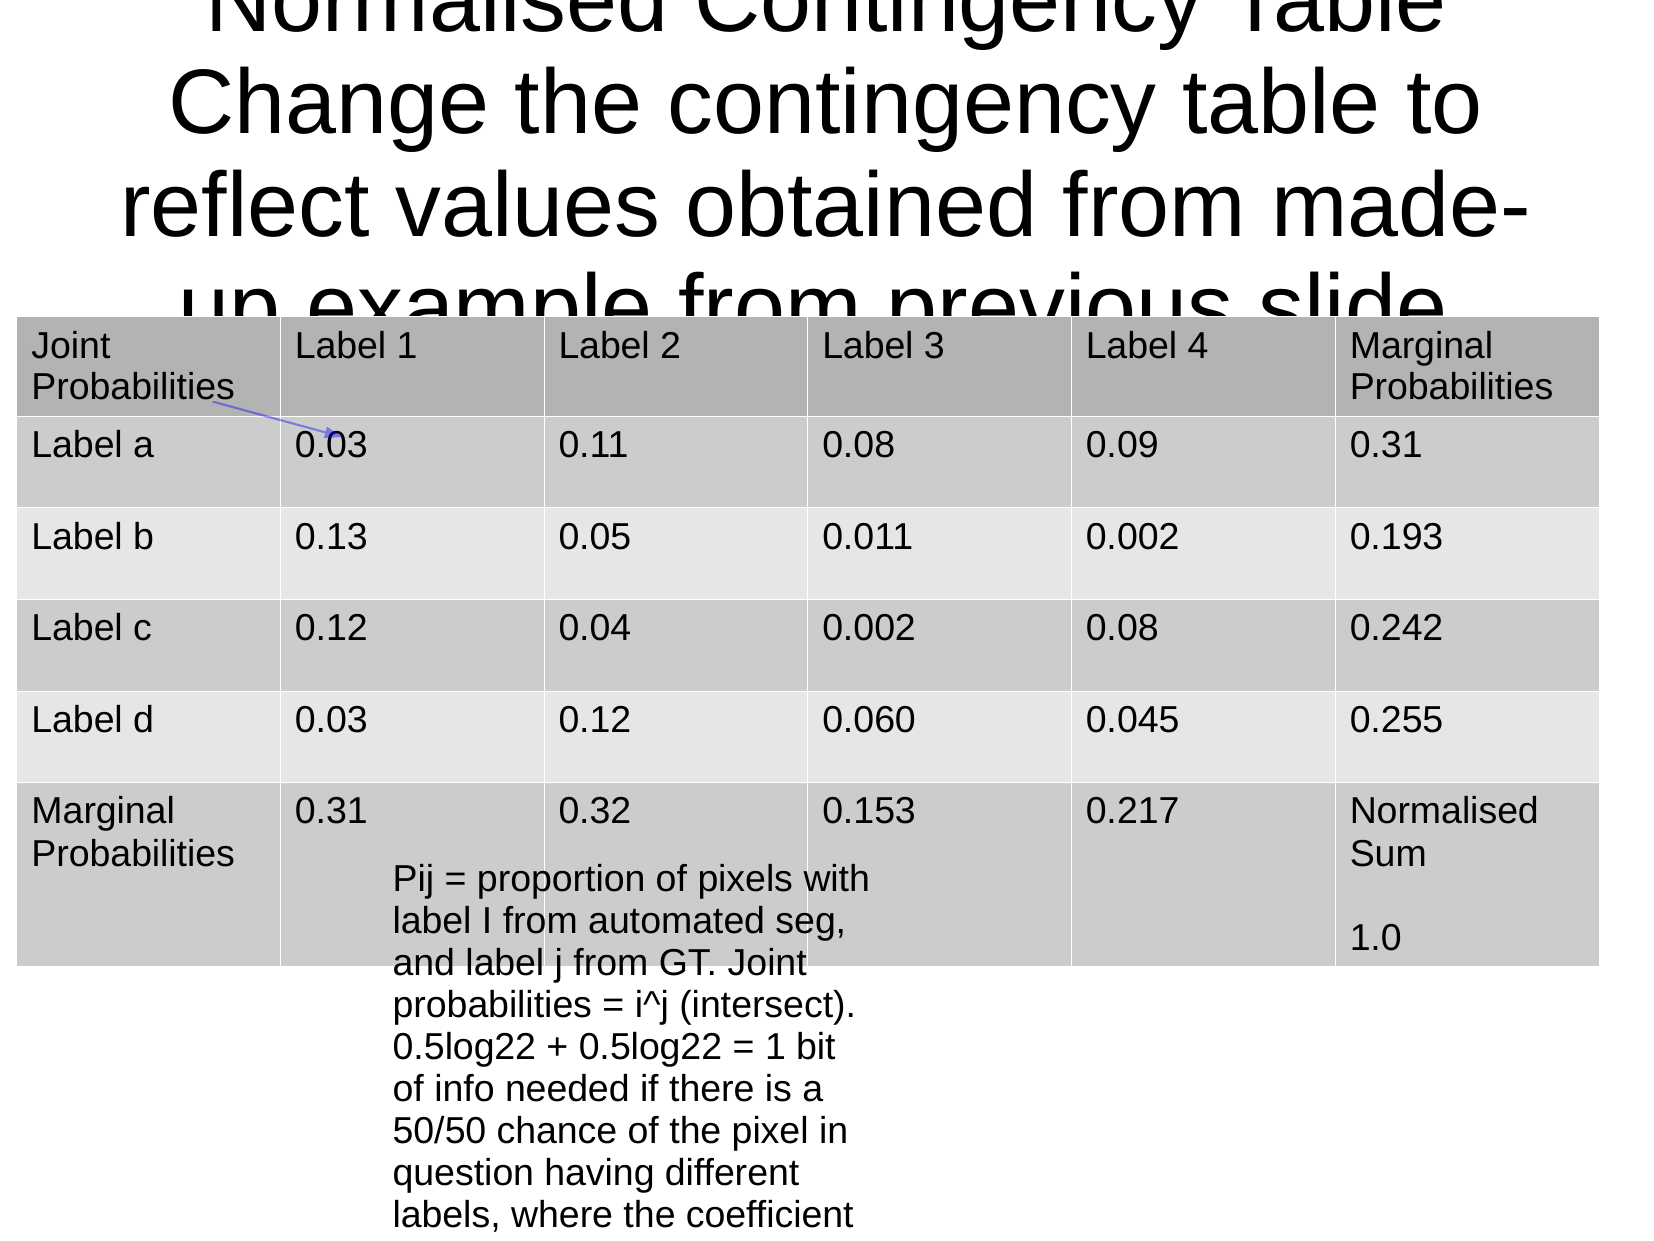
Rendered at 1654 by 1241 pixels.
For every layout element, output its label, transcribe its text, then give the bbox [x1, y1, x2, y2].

table_header Label 4 [1072, 317, 1335, 416]
table_cell 0.255 [1336, 692, 1599, 782]
title Normalised Contingency Table Change the contingency table to reflect values obtained from made-up example from previous slide. [82, 0, 1571, 316]
table_header Joint Probabilities [17, 317, 280, 416]
table_header Label 1 [281, 317, 544, 416]
table_cell 0.242 [1336, 600, 1599, 691]
table_cell 0.31 [1336, 417, 1599, 507]
table_cell Label d [17, 692, 280, 782]
table_cell 0.04 [545, 600, 807, 691]
table_cell 0.08 [1072, 600, 1335, 691]
table_cell 0.12 [545, 692, 807, 782]
text_box Pij = proportion of pixels with label I from automated seg, and label j from GT. Joint probabilities = i^j (intersect). 0.5log22 + 0.5log22 = 1 bit of info needed if there is a 50/50 chance of the pixel in question having different labels, where the coefficient is the joint probabilities divided by the marginal probabilities (which is equivalent to the conditional probatilies). [377, 850, 886, 1241]
table_cell Marginal Probabilities [17, 783, 280, 966]
table_cell 0.002 [1072, 508, 1335, 599]
table_header Marginal Probabilities [1336, 317, 1599, 416]
table_cell 0.011 [808, 508, 1071, 599]
table_cell 0.03 [331, 438, 342, 455]
table_cell 0.002 [808, 600, 1071, 691]
table_cell 0.32 [545, 783, 807, 850]
table_header Label 2 [545, 317, 807, 416]
table_cell 0.060 [808, 692, 1071, 782]
table_cell 0.13 [281, 508, 544, 599]
table_cell Normalised Sum 1.0 [1336, 783, 1599, 966]
table_cell 0.09 [1072, 417, 1335, 507]
table_cell 0.03 [281, 692, 544, 782]
table_cell 0.193 [1336, 508, 1599, 599]
table_cell 0.045 [1072, 692, 1335, 782]
table_cell Label a [17, 417, 280, 507]
table_cell 0.08 [808, 417, 1071, 507]
table_cell 0.217 [1072, 783, 1335, 966]
table_header Label 3 [808, 317, 1071, 416]
table_cell 0.05 [545, 508, 807, 599]
table_cell 0.31 [281, 783, 544, 966]
table_cell 0.11 [545, 417, 807, 507]
table_cell Label c [17, 600, 280, 691]
table_cell 0.12 [281, 600, 544, 691]
table_cell 0.03 [281, 417, 544, 507]
table_cell 0.153 [808, 783, 1071, 966]
table_cell Label b [17, 508, 280, 599]
